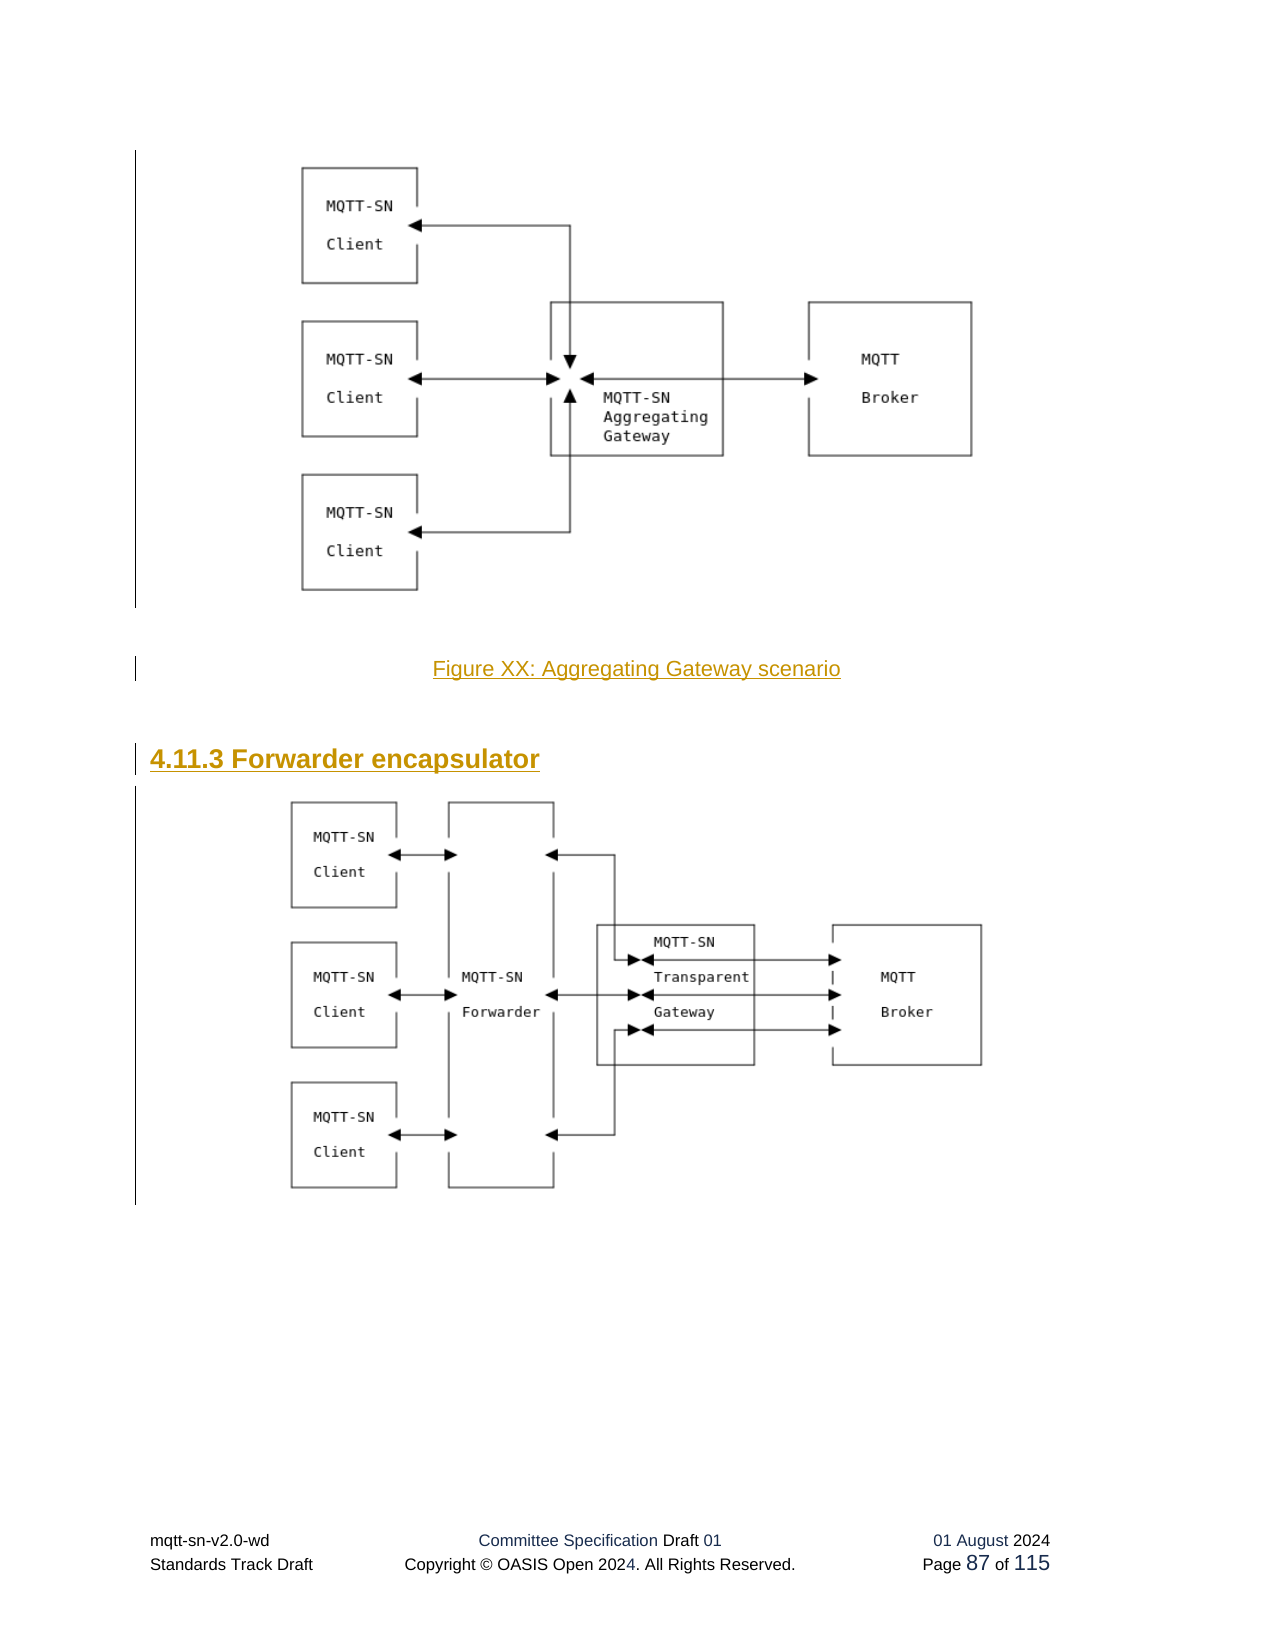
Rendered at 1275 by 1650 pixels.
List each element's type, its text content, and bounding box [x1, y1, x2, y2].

picture [283, 785, 990, 1205]
subtitle 4.11.3 Forwarder encapsulator [150, 743, 1124, 775]
picture [293, 150, 981, 609]
text Figure XX: Aggregating Gateway scenario [148, 656, 1124, 681]
